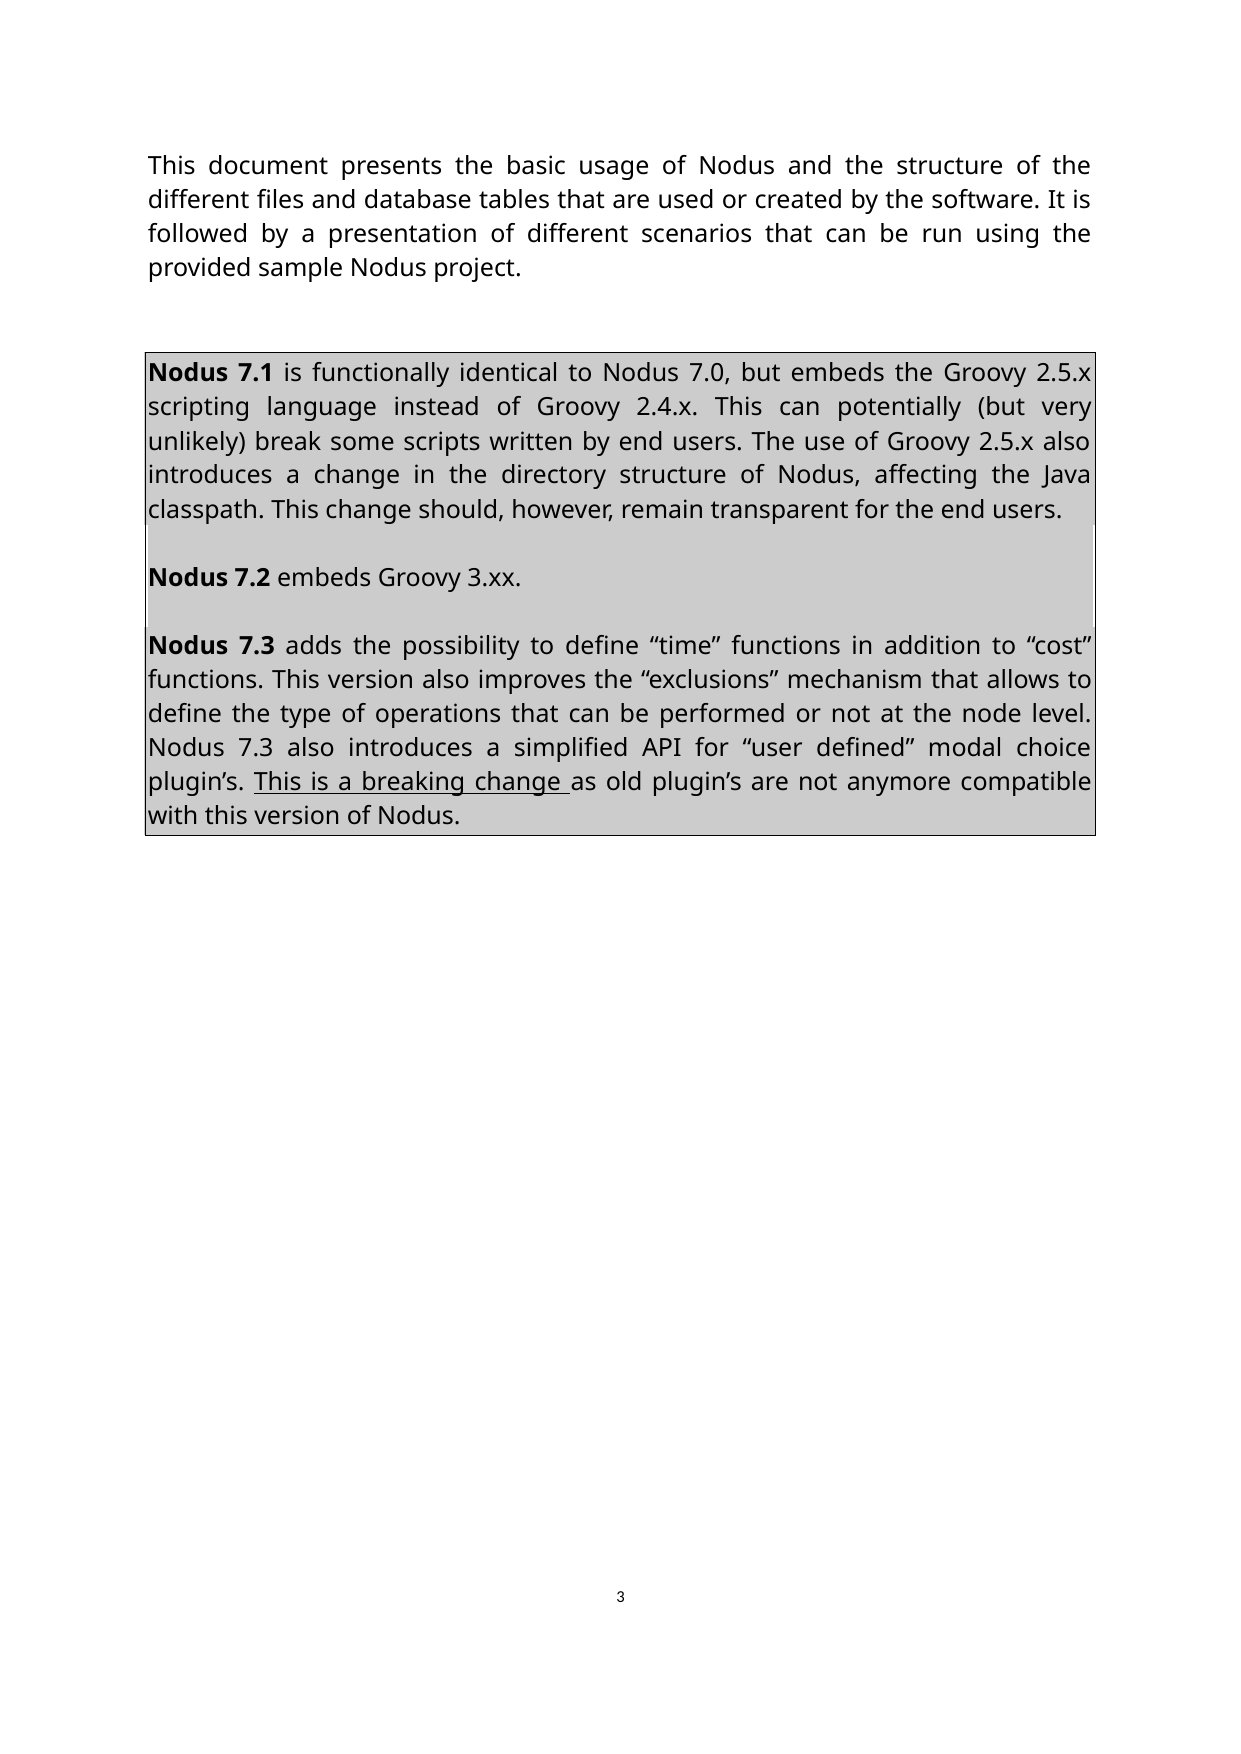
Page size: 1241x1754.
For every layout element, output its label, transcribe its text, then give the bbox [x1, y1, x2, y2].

text This document presents the basic usage of Nodus and the structure of the different files and database tables that are used or created by the software. It is followed by a presentation of different scenarios that can be run using the provided sample Nodus project. [148, 148, 1093, 284]
text Nodus 7.1 is functionally identical to Nodus 7.0, but embeds the Groovy 2.5.x scripting language instead of Groovy 2.4.x. This can potentially (but very unlikely) break some scripts written by end users. The use of Groovy 2.5.x also introduces a change in the directory structure of Nodus, affecting the Java classpath. This change should, however, remain transparent for the end users. [146, 353, 1095, 525]
text Nodus 7.2 embeds Groovy 3.xx. [148, 559, 1093, 593]
text Nodus 7.3 adds the possibility to define “time” functions in addition to “cost” functions. This version also improves the “exclusions” mechanism that allows to define the type of operations that can be performed or not at the node level. Nodus 7.3 also introduces a simplified API for “user defined” modal choice plugin’s. This is a breaking change as old plugin’s are not anymore compatible with this version of Nodus. [146, 624, 1095, 835]
